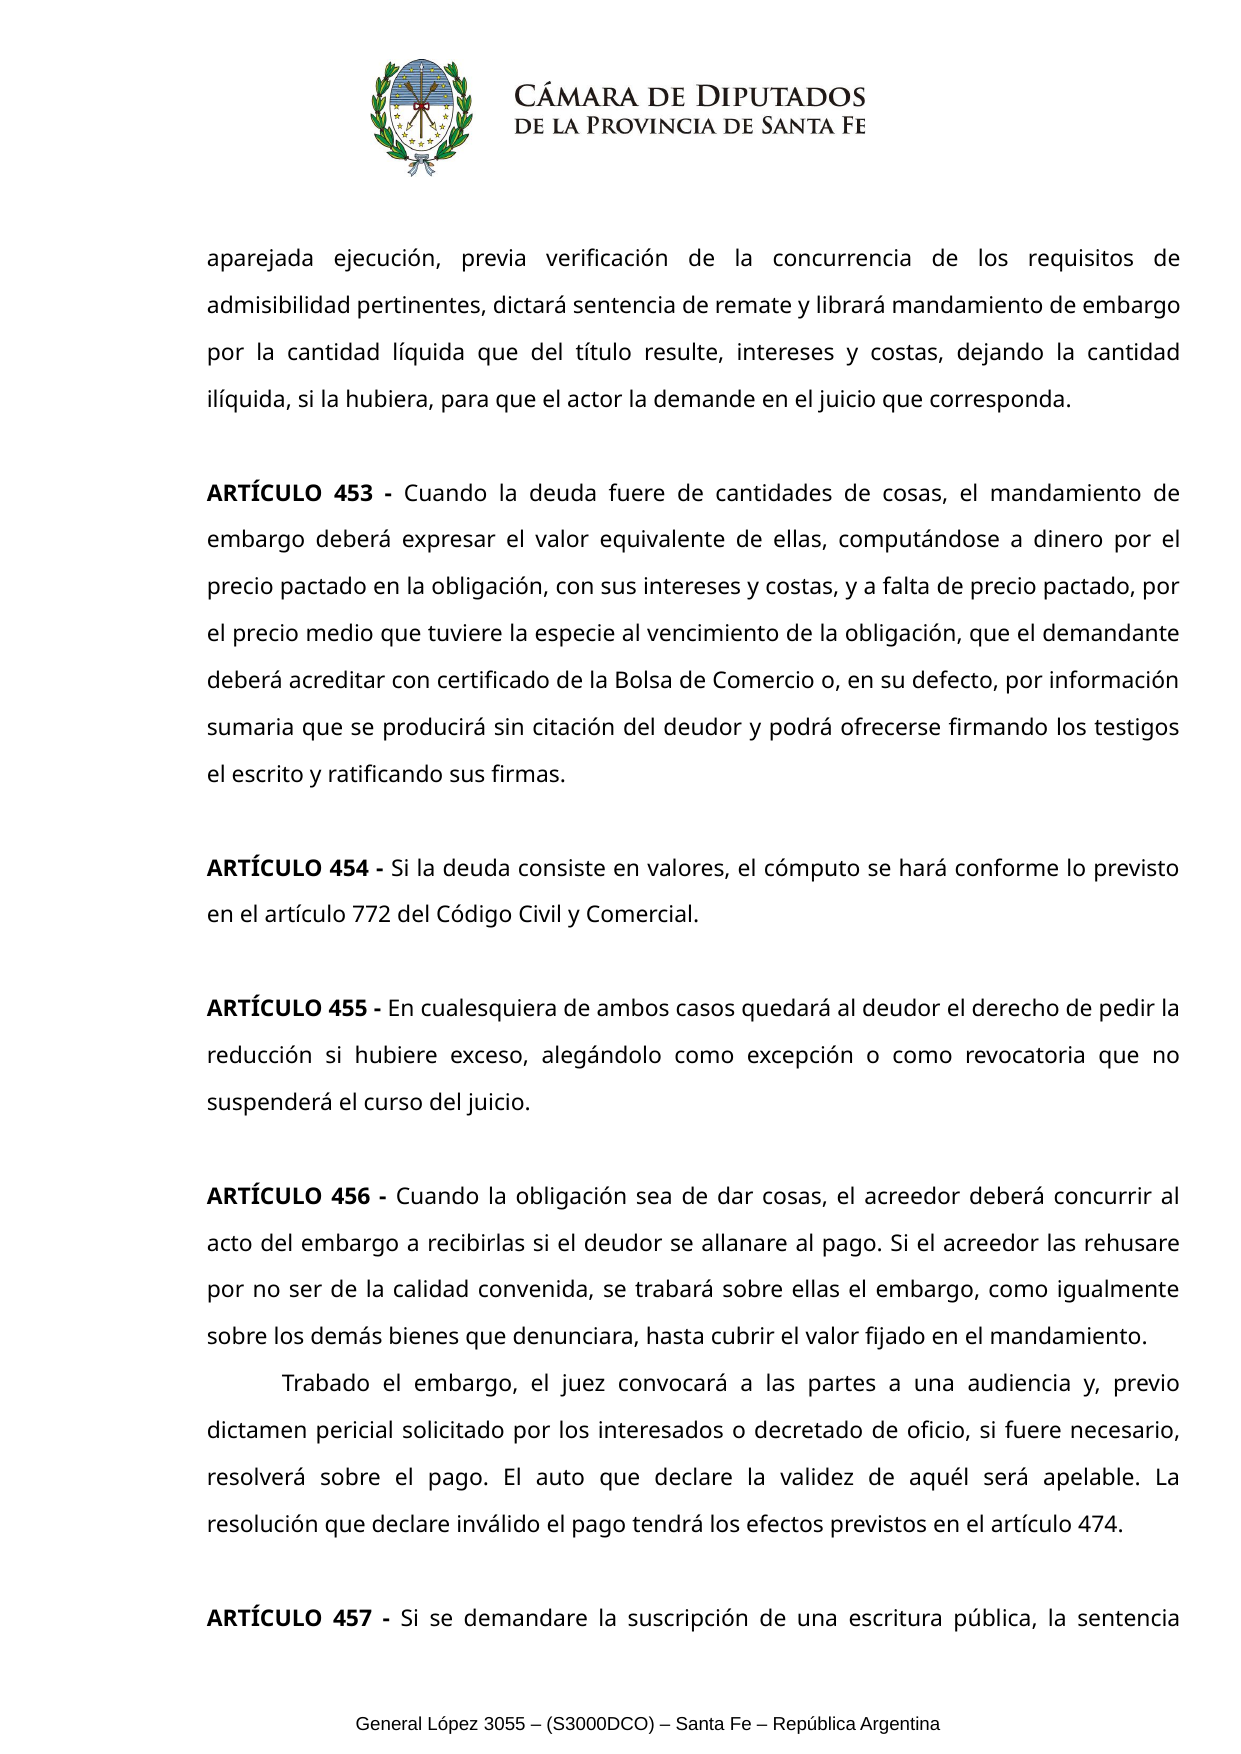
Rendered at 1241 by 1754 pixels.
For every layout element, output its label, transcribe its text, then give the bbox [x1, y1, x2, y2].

picture [370, 59, 866, 181]
text ARTÍCULO 454 - Si la deuda consiste en valores, el cómputo se hará conforme lo previsto en el artículo 772 del Código Civil y Comercial. [207, 852, 1181, 930]
text ARTÍCULO 455 - En cualesquiera de ambos casos quedará al deudor el derecho de pedir la reducción si hubiere exceso, alegándolo como excepción o como revocatoria que no suspenderá el curso del juicio. [207, 992, 1181, 1117]
text ARTÍCULO 453 - Cuando la deuda fuere de cantidades de cosas, el mandamiento de embargo deberá expresar el valor equivalente de ellas, computándose a dinero por el precio pactado en la obligación, con sus intereses y costas, y a falta de precio pactado, por el precio medio que tuviere la especie al vencimiento de la obligación, que el demandante deberá acreditar con certificado de la Bolsa de Comercio o, en su defecto, por información sumaria que se producirá sin citación del deudor y podrá ofrecerse firmando los testigos el escrito y ratificando sus firmas. [207, 477, 1181, 789]
text ARTÍCULO 457 - Si se demandare la suscripción de una escritura pública, la sentencia [207, 1602, 1181, 1633]
text ARTÍCULO 456 - Cuando la obligación sea de dar cosas, el acreedor deberá concurrir al acto del embargo a recibirlas si el deudor se allanare al pago. Si el acreedor las rehusare por no ser de la calidad convenida, se trabará sobre ellas el embargo, como igualmente sobre los demás bienes que denunciara, hasta cubrir el valor fijado en el mandamiento. [207, 1180, 1181, 1352]
text aparejada ejecución, previa verificación de la concurrencia de los requisitos de admisibilidad pertinentes, dictará sentencia de remate y librará mandamiento de embargo por la cantidad líquida que del título resulte, intereses y costas, dejando la cantidad ilíquida, si la hubiera, para que el actor la demande en el juicio que corresponda. [207, 242, 1181, 414]
text Trabado el embargo, el juez convocará a las partes a una audiencia y, previo dictamen pericial solicitado por los interesados o decretado de oficio, si fuere necesario, resolverá sobre el pago. El auto que declare la validez de aquél será apelable. La resolución que declare inválido el pago tendrá los efectos previstos en el artículo 474. [207, 1367, 1181, 1539]
